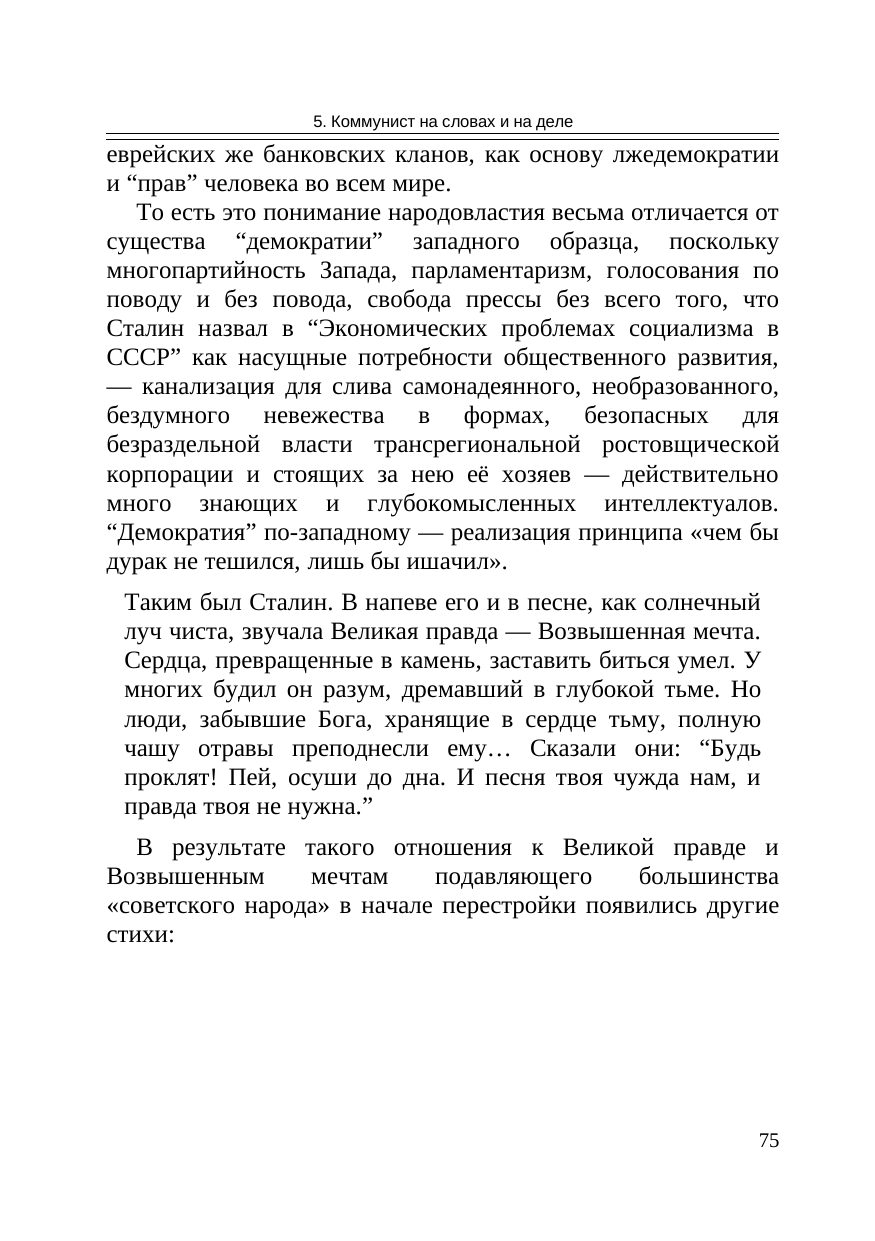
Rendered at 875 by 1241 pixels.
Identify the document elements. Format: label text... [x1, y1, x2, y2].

text Таким был Сталин. В напеве его и в песне, как солнечный луч чиста, звучала Великая правда — Возвышенная мечта. Сердца, превращенные в камень, заставить биться умел. У многих будил он разум, дремавший в глубокой тьме. Но люди, забывшие Бога, хранящие в сердце тьму, полную чашу отравы преподнесли ему… Сказали они: “Будь проклят! Пей, осуши до дна. И песня твоя чужда нам, и правда твоя не нужна.” [124, 587, 762, 820]
text То есть это понимание народовластия весьма отличается от существа “демократии” западного образца, поскольку многопартийность Запада, парламентаризм, голосования по поводу и без повода, свобода прессы без всего того, что Сталин назвал в “Экономических проблемах социализма в СССР” как насущные потребности общественного развития, — канализация для слива самонадеянного, необразованного, бездумного невежества в формах, безопасных для безраздельной власти трансрегиональной ростовщичес­кой корпорации и стоящих за нею её хозяев — действительно много знающих и глубокомысленных интеллектуалов. “Демокра­тия” по-западному — реализация принципа «чем бы дурак не тешился, лишь бы ишачил». [106, 197, 779, 575]
text В результате такого отношения к Великой правде и Возвышенным мечтам подавляющего большинства «советского народа» в начале перестройки появились другие стихи: [106, 832, 779, 948]
text еврейских же банковских кланов, как основу лжедемократии и “прав” человека во всем мире. [106, 140, 779, 197]
